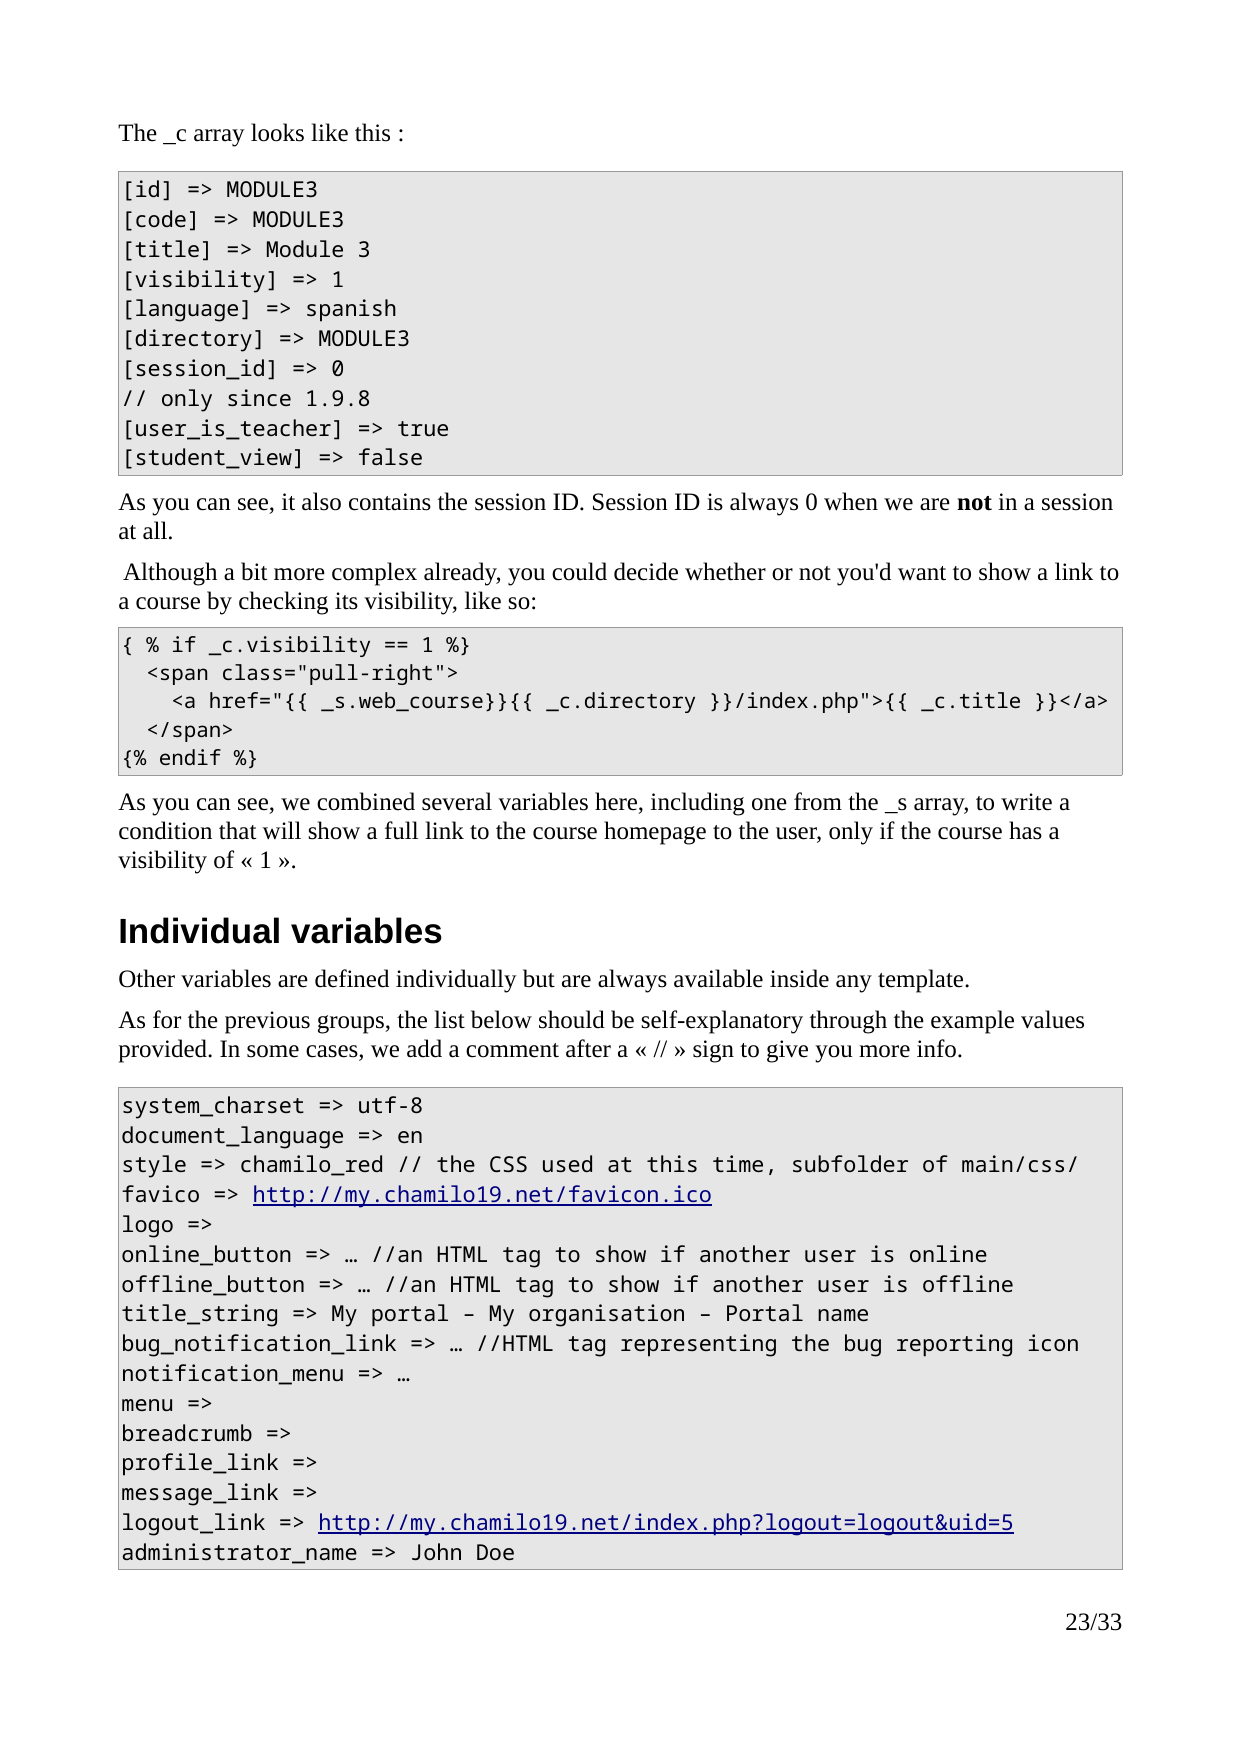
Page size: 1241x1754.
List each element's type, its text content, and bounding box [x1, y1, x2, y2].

text system_charset => utf-8 document_language => en style => chamilo_red // the CSS used at this time, subfolder of main/css/ favico => http://my.chamilo19.net/favicon.ico logo => online_button => … //an HTML tag to show if another user is online offline_button => … //an HTML tag to show if another user is offline title_string => My portal – My organisation – Portal name bug_notification_link => … //HTML tag representing the bug reporting icon notification_menu => … menu => breadcrumb => profile_link => message_link => logout_link => http://my.chamilo19.net/index.php?logout=logout&uid=5 administrator_name => John Doe [119, 1088, 1122, 1569]
text { % if _c.visibility == 1 %} <span class="pull-right"> <a href="{{ _s.web_course}}{{ _c.directory }}/index.php">{{ _c.title }}</a> </span> {% endif %} [119, 628, 1122, 775]
text Other variables are defined individually but are always available inside any template. [118, 964, 1122, 993]
subtitle Individual variables [118, 911, 1122, 951]
text The _c array looks like this : [118, 118, 1122, 147]
text Although a bit more complex already, you could decide whether or not you'd want to show a link to a course by checking its visibility, like so: [118, 557, 1122, 615]
text As for the previous groups, the list below should be self-explanatory through the example values provided. In some cases, we add a comment after a « // » sign to give you more info. [118, 1005, 1122, 1063]
text As you can see, it also contains the session ID. Session ID is always 0 when we are not in a session at all. [118, 487, 1122, 545]
text [id] => MODULE3 [code] => MODULE3 [title] => Module 3 [visibility] => 1 [language] => spanish [directory] => MODULE3 [session_id] => 0 // only since 1.9.8 [user_is_teacher] => true [student_view] => false [119, 172, 1122, 475]
text As you can see, we combined several variables here, including one from the _s array, to write a condition that will show a full link to the course homepage to the user, only if the course has a visibility of « 1 ». [118, 787, 1122, 874]
